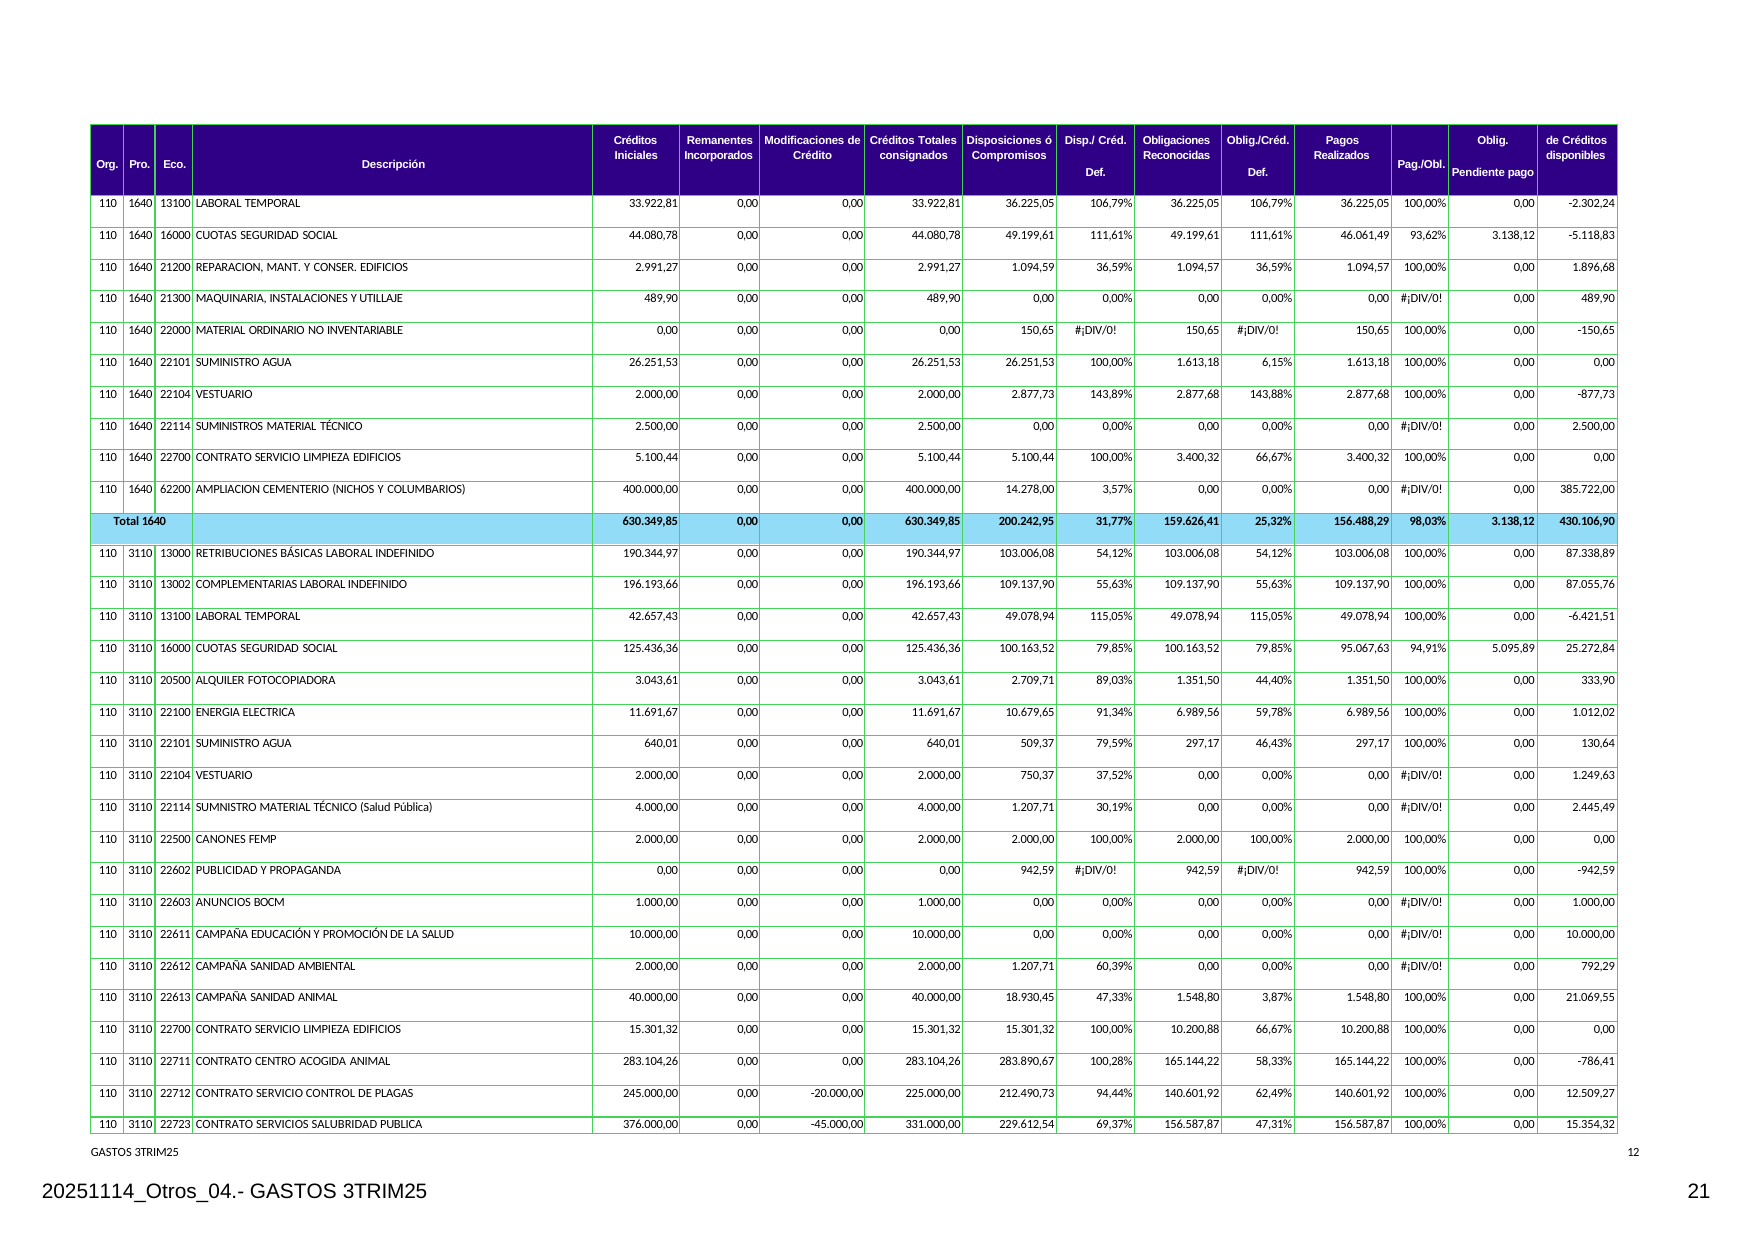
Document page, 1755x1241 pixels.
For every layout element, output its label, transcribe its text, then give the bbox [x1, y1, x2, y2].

table_cell 489,90 [865, 291, 962, 322]
table_cell 165.144,22 [1295, 1054, 1391, 1085]
table_cell 62200 [156, 482, 192, 513]
table_cell 0,00 [963, 291, 1056, 322]
table_cell 376.000,00 [593, 1118, 679, 1133]
table_cell 0,00 [680, 450, 759, 481]
table_cell 18.930,45 [963, 990, 1056, 1021]
table_cell 159.626,41 [1135, 514, 1221, 544]
table_cell 0,00% [1222, 482, 1294, 513]
table_cell 98,03% [1392, 514, 1448, 544]
table_header de Créditos disponibles [1538, 125, 1617, 195]
table_cell #¡DIV/0! [1392, 419, 1448, 449]
table_cell 0,00% [1222, 927, 1294, 958]
table_cell 1640 [124, 228, 154, 258]
table_cell 115,05% [1057, 609, 1134, 640]
table_cell 10.679,65 [963, 705, 1056, 735]
table_cell 37,52% [1057, 768, 1134, 799]
table_cell 0,00 [1449, 419, 1537, 449]
table_cell CONTRATO SERVICIO LIMPIEZA EDIFICIOS [193, 1022, 592, 1053]
table_cell 100,00% [1392, 863, 1448, 894]
table_cell 22114 [156, 800, 192, 831]
table_cell 143,89% [1057, 387, 1134, 417]
table_cell 1640 [124, 482, 154, 513]
table_cell SUMINISTRO AGUA [193, 736, 592, 767]
table_cell 46.061,49 [1295, 228, 1391, 258]
table_header Modificaciones de Crédito [760, 125, 864, 195]
table_cell 1.548,80 [1295, 990, 1391, 1021]
table_header Pagos Realizados [1295, 125, 1391, 195]
table_cell 0,00 [1295, 800, 1391, 831]
table_cell 109.137,90 [1135, 577, 1221, 608]
table_cell 58,33% [1222, 1054, 1294, 1085]
table_header Créditos Totales consignados [865, 125, 962, 195]
table_cell 140.601,92 [1295, 1086, 1391, 1116]
table_cell #¡DIV/0! [1222, 323, 1294, 354]
table_cell 110 [91, 641, 123, 672]
table_cell 0,00 [1449, 959, 1537, 989]
table_cell 2.000,00 [1295, 832, 1391, 862]
table_cell 2.000,00 [593, 832, 679, 862]
table_cell 0,00 [760, 291, 864, 322]
table_cell 0,00 [1135, 895, 1221, 926]
table_cell #¡DIV/0! [1057, 323, 1134, 354]
table_cell 1640 [124, 387, 154, 417]
table_cell CONTRATO SERVICIO LIMPIEZA EDIFICIOS [193, 450, 592, 481]
table_cell 0,00 [760, 323, 864, 354]
table_cell 2.500,00 [865, 419, 962, 449]
table_cell 22700 [156, 1022, 192, 1053]
table_cell 110 [91, 228, 123, 258]
table_cell -6.421,51 [1538, 609, 1617, 640]
table_cell 283.104,26 [593, 1054, 679, 1085]
table_cell 36.225,05 [1135, 196, 1221, 227]
table_cell 0,00 [760, 673, 864, 703]
table_cell 400.000,00 [593, 482, 679, 513]
table_cell 3.400,32 [1135, 450, 1221, 481]
table_cell 89,03% [1057, 673, 1134, 703]
table_cell 1640 [124, 355, 154, 386]
table_cell 36.225,05 [963, 196, 1056, 227]
table_cell 0,00 [1449, 895, 1537, 926]
table_cell 22611 [156, 927, 192, 958]
table_cell 22723 [156, 1118, 192, 1133]
table_cell #¡DIV/0! [1057, 863, 1134, 894]
table_cell 22101 [156, 355, 192, 386]
table_cell 100,00% [1392, 1054, 1448, 1085]
table_cell 0,00 [1449, 387, 1537, 417]
table_cell #¡DIV/0! [1392, 291, 1448, 322]
table_cell 100,00% [1057, 450, 1134, 481]
table_cell 1.207,71 [963, 800, 1056, 831]
table_cell 0,00% [1057, 927, 1134, 958]
table_cell 1640 [124, 419, 154, 449]
table_cell 100,00% [1392, 990, 1448, 1021]
table_cell 0,00 [760, 450, 864, 481]
table_cell [193, 514, 592, 544]
table_cell 792,29 [1538, 959, 1617, 989]
table_cell 110 [91, 577, 123, 608]
table_cell 0,00 [680, 355, 759, 386]
table_cell 0,00 [680, 959, 759, 989]
table_cell 1.012,02 [1538, 705, 1617, 735]
table_cell LABORAL TEMPORAL [193, 196, 592, 227]
table_cell 0,00 [680, 1086, 759, 1116]
table_header Descripción [193, 125, 592, 195]
table_cell 2.000,00 [593, 959, 679, 989]
table_cell 143,88% [1222, 387, 1294, 417]
table_cell 49.078,94 [1295, 609, 1391, 640]
table_cell 0,00% [1222, 291, 1294, 322]
table_cell 103.006,08 [1135, 546, 1221, 576]
table_cell 3110 [124, 546, 154, 576]
table_cell 0,00 [1449, 1022, 1537, 1053]
table_cell MAQUINARIA, INSTALACIONES Y UTILLAJE [193, 291, 592, 322]
table_cell 190.344,97 [865, 546, 962, 576]
table_cell 0,00 [680, 863, 759, 894]
table_cell 400.000,00 [865, 482, 962, 513]
table_cell 3.043,61 [865, 673, 962, 703]
table_cell 22712 [156, 1086, 192, 1116]
table_cell 1640 [124, 323, 154, 354]
table_cell 26.251,53 [865, 355, 962, 386]
table_cell 3110 [124, 1086, 154, 1116]
table_cell 3110 [124, 1054, 154, 1085]
table_cell 100,00% [1392, 1118, 1448, 1133]
table_cell 0,00 [1135, 800, 1221, 831]
table_cell 140.601,92 [1135, 1086, 1221, 1116]
table_cell 3110 [124, 705, 154, 735]
table_cell 225.000,00 [865, 1086, 962, 1116]
table_header Disposiciones ó Compromisos [963, 125, 1056, 195]
table_cell 110 [91, 323, 123, 354]
table_cell 3.400,32 [1295, 450, 1391, 481]
table_cell 0,00 [680, 577, 759, 608]
table_cell 110 [91, 260, 123, 290]
table_cell CAMPAÑA EDUCACIÓN Y PROMOCIÓN DE LA SALUD [193, 927, 592, 958]
table_cell 0,00 [760, 196, 864, 227]
table_cell 0,00 [760, 863, 864, 894]
table_cell 109.137,90 [1295, 577, 1391, 608]
table_cell 0,00 [680, 387, 759, 417]
table_cell 0,00 [680, 927, 759, 958]
table_cell 385.722,00 [1538, 482, 1617, 513]
table_cell 2.877,73 [963, 387, 1056, 417]
table_cell 100,00% [1392, 196, 1448, 227]
table_cell 0,00% [1057, 419, 1134, 449]
table_cell 110 [91, 450, 123, 481]
table_cell 2.500,00 [593, 419, 679, 449]
table_cell 0,00 [1295, 895, 1391, 926]
table_cell 13100 [156, 196, 192, 227]
table_cell 0,00 [593, 323, 679, 354]
table_cell 2.877,68 [1295, 387, 1391, 417]
table_cell 0,00 [680, 514, 759, 544]
table_cell 106,79% [1057, 196, 1134, 227]
table_cell 3110 [124, 609, 154, 640]
table_cell 12.509,27 [1538, 1086, 1617, 1116]
table_cell 0,00 [760, 800, 864, 831]
table_cell 942,59 [1135, 863, 1221, 894]
table_cell 196.193,66 [865, 577, 962, 608]
table_cell 36,59% [1057, 260, 1134, 290]
table_cell 10.000,00 [865, 927, 962, 958]
table_cell 110 [91, 291, 123, 322]
table_cell 245.000,00 [593, 1086, 679, 1116]
table_cell CONTRATO SERVICIOS SALUBRIDAD PUBLICA [193, 1118, 592, 1133]
table_cell 0,00 [680, 1022, 759, 1053]
table_cell 87.338,89 [1538, 546, 1617, 576]
table_cell 13002 [156, 577, 192, 608]
table_cell 93,62% [1392, 228, 1448, 258]
table_header Oblig. Pendiente pago [1449, 125, 1537, 195]
table_cell 0,00 [1295, 959, 1391, 989]
table_cell 0,00 [680, 1054, 759, 1085]
table_cell 3110 [124, 990, 154, 1021]
table_cell 22613 [156, 990, 192, 1021]
table_cell 0,00 [760, 482, 864, 513]
table_cell 0,00 [1449, 609, 1537, 640]
table_cell 54,12% [1222, 546, 1294, 576]
table_cell REPARACION, MANT. Y CONSER. EDIFICIOS [193, 260, 592, 290]
table_cell 33.922,81 [593, 196, 679, 227]
table_cell 0,00 [1449, 1086, 1537, 1116]
table_cell 0,00 [680, 705, 759, 735]
table_cell 22114 [156, 419, 192, 449]
table_cell 110 [91, 482, 123, 513]
table_header Disp./ Créd. Def. [1057, 125, 1134, 195]
table_cell 0,00 [760, 260, 864, 290]
table_cell 55,63% [1222, 577, 1294, 608]
table_cell 110 [91, 863, 123, 894]
table_cell ENERGIA ELECTRICA [193, 705, 592, 735]
table_cell 55,63% [1057, 577, 1134, 608]
table_cell 0,00 [760, 514, 864, 544]
table_cell 0,00% [1222, 768, 1294, 799]
table_cell 190.344,97 [593, 546, 679, 576]
table_cell 489,90 [1538, 291, 1617, 322]
table_cell 31,77% [1057, 514, 1134, 544]
table_cell 0,00 [1295, 768, 1391, 799]
table_cell 22612 [156, 959, 192, 989]
table_cell 156.488,29 [1295, 514, 1391, 544]
table_cell SUMINISTROS MATERIAL TÉCNICO [193, 419, 592, 449]
table_cell 0,00 [963, 895, 1056, 926]
table_cell 16000 [156, 228, 192, 258]
table_cell 79,85% [1057, 641, 1134, 672]
table_cell 2.991,27 [865, 260, 962, 290]
table_header Obligaciones Reconocidas [1135, 125, 1221, 195]
table_cell 110 [91, 419, 123, 449]
table_cell 100,00% [1392, 832, 1448, 862]
table_cell CONTRATO CENTRO ACOGIDA ANIMAL [193, 1054, 592, 1085]
table_cell 150,65 [1135, 323, 1221, 354]
table_cell -877,73 [1538, 387, 1617, 417]
table_cell 110 [91, 1086, 123, 1116]
table_cell 100,00% [1392, 673, 1448, 703]
table_cell 110 [91, 1118, 123, 1133]
table_cell -942,59 [1538, 863, 1617, 894]
table_cell 0,00 [865, 323, 962, 354]
table_cell 0,00 [1295, 482, 1391, 513]
table_cell 297,17 [1295, 736, 1391, 767]
table_header Org. [91, 125, 123, 195]
table_cell 0,00 [1449, 800, 1537, 831]
table_cell 49.078,94 [1135, 609, 1221, 640]
table_cell 2.000,00 [865, 387, 962, 417]
table_cell -150,65 [1538, 323, 1617, 354]
table_cell 100,28% [1057, 1054, 1134, 1085]
table_cell 0,00 [680, 990, 759, 1021]
table_cell 3110 [124, 800, 154, 831]
table_cell 0,00 [1449, 1118, 1537, 1133]
table_cell 26.251,53 [593, 355, 679, 386]
table_cell 103.006,08 [1295, 546, 1391, 576]
table_cell CONTRATO SERVICIO CONTROL DE PLAGAS [193, 1086, 592, 1116]
table_cell -786,41 [1538, 1054, 1617, 1085]
table_cell 42.657,43 [865, 609, 962, 640]
table_cell 1.249,63 [1538, 768, 1617, 799]
table_cell MATERIAL ORDINARIO NO INVENTARIABLE [193, 323, 592, 354]
table_cell 110 [91, 1054, 123, 1085]
table_cell 62,49% [1222, 1086, 1294, 1116]
table_cell 110 [91, 705, 123, 735]
table_cell 47,33% [1057, 990, 1134, 1021]
table_cell 1640 [124, 450, 154, 481]
table_cell 100,00% [1057, 1022, 1134, 1053]
table_cell 95.067,63 [1295, 641, 1391, 672]
table_cell 2.709,71 [963, 673, 1056, 703]
table_cell 110 [91, 196, 123, 227]
table_cell 489,90 [593, 291, 679, 322]
table_cell #¡DIV/0! [1392, 768, 1448, 799]
table_cell 3110 [124, 673, 154, 703]
table_cell 42.657,43 [593, 609, 679, 640]
table_cell 3110 [124, 832, 154, 862]
table_cell 15.301,32 [963, 1022, 1056, 1053]
table_cell 3.043,61 [593, 673, 679, 703]
table_cell 0,00 [1449, 355, 1537, 386]
table_cell 229.612,54 [963, 1118, 1056, 1133]
table_cell 0,00 [1135, 291, 1221, 322]
table_cell 0,00 [680, 895, 759, 926]
table_cell 283.890,67 [963, 1054, 1056, 1085]
table_cell 283.104,26 [865, 1054, 962, 1085]
table_cell 10.200,88 [1295, 1022, 1391, 1053]
table_cell 640,01 [593, 736, 679, 767]
table_cell 1640 [124, 260, 154, 290]
table_cell 3110 [124, 768, 154, 799]
table_cell 10.000,00 [593, 927, 679, 958]
table_cell 94,44% [1057, 1086, 1134, 1116]
table_cell 430.106,90 [1538, 514, 1617, 544]
table_cell 3.138,12 [1449, 228, 1537, 258]
table_cell 110 [91, 959, 123, 989]
table_cell 110 [91, 736, 123, 767]
table_cell 69,37% [1057, 1118, 1134, 1133]
table_cell SUMNISTRO MATERIAL TÉCNICO (Salud Pública) [193, 800, 592, 831]
table_cell 110 [91, 768, 123, 799]
table_cell 3110 [124, 1022, 154, 1053]
table_cell 109.137,90 [963, 577, 1056, 608]
table_cell 100,00% [1392, 736, 1448, 767]
table_cell 2.000,00 [865, 768, 962, 799]
table_cell 22104 [156, 768, 192, 799]
table_cell 59,78% [1222, 705, 1294, 735]
table_cell 10.000,00 [1538, 927, 1617, 958]
table_cell 130,64 [1538, 736, 1617, 767]
table_cell 3110 [124, 959, 154, 989]
table_cell 1640 [124, 196, 154, 227]
table_cell 1.613,18 [1295, 355, 1391, 386]
table_cell 44.080,78 [865, 228, 962, 258]
table_cell 0,00 [680, 768, 759, 799]
table_cell -5.118,83 [1538, 228, 1617, 258]
table_cell 3110 [124, 577, 154, 608]
table_cell 0,00 [1449, 546, 1537, 576]
table_cell 3110 [124, 895, 154, 926]
table_cell 13100 [156, 609, 192, 640]
table_cell 5.100,44 [963, 450, 1056, 481]
table_cell 0,00 [680, 736, 759, 767]
table_cell 125.436,36 [593, 641, 679, 672]
table_cell 0,00 [680, 482, 759, 513]
table_cell 0,00 [1449, 577, 1537, 608]
table_cell 1.548,80 [1135, 990, 1221, 1021]
table_cell 2.000,00 [1135, 832, 1221, 862]
table_cell 100,00% [1392, 1022, 1448, 1053]
table_cell 156.587,87 [1295, 1118, 1391, 1133]
table_cell 110 [91, 990, 123, 1021]
table_cell 22101 [156, 736, 192, 767]
table_cell RETRIBUCIONES BÁSICAS LABORAL INDEFINIDO [193, 546, 592, 576]
table_cell 0,00 [680, 260, 759, 290]
table_header Créditos Iniciales [593, 125, 679, 195]
table_cell 46,43% [1222, 736, 1294, 767]
table_cell 0,00 [1449, 323, 1537, 354]
table_cell 1.613,18 [1135, 355, 1221, 386]
table_cell 0,00 [680, 800, 759, 831]
table_cell 36,59% [1222, 260, 1294, 290]
table_cell 156.587,87 [1135, 1118, 1221, 1133]
table_cell 25,32% [1222, 514, 1294, 544]
table_cell 110 [91, 355, 123, 386]
table_cell 2.500,00 [1538, 419, 1617, 449]
table_cell 3110 [124, 1118, 154, 1133]
table_cell 11.691,67 [865, 705, 962, 735]
table_cell VESTUARIO [193, 387, 592, 417]
table_cell 0,00 [760, 895, 864, 926]
table_cell 2.445,49 [1538, 800, 1617, 831]
table_cell 100,00% [1057, 832, 1134, 862]
table_cell 0,00 [760, 1022, 864, 1053]
table_cell 3110 [124, 863, 154, 894]
table_cell 13000 [156, 546, 192, 576]
table_cell 54,12% [1057, 546, 1134, 576]
table_cell 0,00 [1449, 1054, 1537, 1085]
table_cell 333,90 [1538, 673, 1617, 703]
table_cell 21300 [156, 291, 192, 322]
table_cell #¡DIV/0! [1222, 863, 1294, 894]
table_cell 0,00 [760, 641, 864, 672]
table_cell 110 [91, 1022, 123, 1053]
table_cell 110 [91, 832, 123, 862]
table_cell ANUNCIOS BOCM [193, 895, 592, 926]
table_cell 14.278,00 [963, 482, 1056, 513]
table_cell 0,00 [1295, 291, 1391, 322]
table_cell 22700 [156, 450, 192, 481]
table_cell CANONES FEMP [193, 832, 592, 862]
table_cell 630.349,85 [865, 514, 962, 544]
table_cell 0,00 [760, 1054, 864, 1085]
table_cell 15.301,32 [593, 1022, 679, 1053]
table_cell 100,00% [1392, 705, 1448, 735]
table_cell 5.095,89 [1449, 641, 1537, 672]
table_cell 40.000,00 [865, 990, 962, 1021]
table_cell 110 [91, 800, 123, 831]
table_cell 1.094,57 [1135, 260, 1221, 290]
table_cell 110 [91, 387, 123, 417]
table_cell 110 [91, 895, 123, 926]
table_cell 21.069,55 [1538, 990, 1617, 1021]
table_cell 0,00 [1295, 927, 1391, 958]
table_cell 0,00 [1538, 355, 1617, 386]
table_cell 165.144,22 [1135, 1054, 1221, 1085]
table_cell 60,39% [1057, 959, 1134, 989]
table_cell #¡DIV/0! [1392, 800, 1448, 831]
table_cell 6.989,56 [1295, 705, 1391, 735]
table_cell 47,31% [1222, 1118, 1294, 1133]
table_cell 110 [91, 673, 123, 703]
table_cell 11.691,67 [593, 705, 679, 735]
table_cell 1.896,68 [1538, 260, 1617, 290]
table_cell 0,00 [760, 546, 864, 576]
table_cell 100,00% [1392, 577, 1448, 608]
table_header Pro. [124, 125, 154, 195]
table_cell 2.000,00 [865, 832, 962, 862]
table_cell VESTUARIO [193, 768, 592, 799]
table_cell 0,00 [1449, 291, 1537, 322]
table_cell 103.006,08 [963, 546, 1056, 576]
table_cell 3110 [124, 927, 154, 958]
table_header Eco. [156, 125, 192, 195]
table_cell CAMPAÑA SANIDAD AMBIENTAL [193, 959, 592, 989]
table_cell 0,00 [1538, 450, 1617, 481]
table_cell 0,00 [680, 1118, 759, 1133]
table_cell 212.490,73 [963, 1086, 1056, 1116]
table_cell 0,00 [1135, 959, 1221, 989]
table_cell 5.100,44 [593, 450, 679, 481]
table_cell 3.138,12 [1449, 514, 1537, 544]
table_cell 0,00 [680, 419, 759, 449]
table_cell 0,00 [1135, 482, 1221, 513]
table_cell 3110 [124, 736, 154, 767]
table_cell 0,00 [680, 323, 759, 354]
table_cell 40.000,00 [593, 990, 679, 1021]
table_cell -20.000,00 [760, 1086, 864, 1116]
table_cell 22000 [156, 323, 192, 354]
table_cell 0,00 [1449, 863, 1537, 894]
table_cell 0,00 [760, 927, 864, 958]
table_cell CUOTAS SEGURIDAD SOCIAL [193, 641, 592, 672]
table_cell 44,40% [1222, 673, 1294, 703]
table_cell 26.251,53 [963, 355, 1056, 386]
table_cell 0,00 [1449, 736, 1537, 767]
table_cell LABORAL TEMPORAL [193, 609, 592, 640]
table_cell 0,00 [1449, 768, 1537, 799]
table_cell 0,00 [760, 609, 864, 640]
table_cell 2.000,00 [865, 959, 962, 989]
table_cell #¡DIV/0! [1392, 959, 1448, 989]
table_cell 6.989,56 [1135, 705, 1221, 735]
table_cell 297,17 [1135, 736, 1221, 767]
table_cell 0,00 [680, 291, 759, 322]
table_cell 2.000,00 [593, 387, 679, 417]
table_cell 1.207,71 [963, 959, 1056, 989]
table_cell 0,00 [680, 832, 759, 862]
table_cell 0,00 [593, 863, 679, 894]
table_cell 25.272,84 [1538, 641, 1617, 672]
table_cell 0,00 [760, 768, 864, 799]
table_cell 200.242,95 [963, 514, 1056, 544]
table_cell 21200 [156, 260, 192, 290]
table_cell 0,00 [1449, 482, 1537, 513]
table_cell 0,00 [680, 641, 759, 672]
table_cell 94,91% [1392, 641, 1448, 672]
table_cell 150,65 [963, 323, 1056, 354]
table_cell 100,00% [1392, 546, 1448, 576]
table_cell 331.000,00 [865, 1118, 962, 1133]
table_cell 942,59 [1295, 863, 1391, 894]
table_cell 100.163,52 [1135, 641, 1221, 672]
table_cell 0,00 [1135, 927, 1221, 958]
table_cell 0,00 [680, 196, 759, 227]
table_cell 111,61% [1057, 228, 1134, 258]
table_header Pag./Obl. [1392, 125, 1448, 195]
table_cell 0,00 [1449, 990, 1537, 1021]
table_cell 0,00% [1057, 895, 1134, 926]
table_cell 100,00% [1392, 355, 1448, 386]
table_cell 750,37 [963, 768, 1056, 799]
table_cell 100,00% [1222, 832, 1294, 862]
table_cell 33.922,81 [865, 196, 962, 227]
table_header Oblig./Créd. Def. [1222, 125, 1294, 195]
table_cell 20500 [156, 673, 192, 703]
table_cell 125.436,36 [865, 641, 962, 672]
table_cell AMPLIACION CEMENTERIO (NICHOS Y COLUMBARIOS) [193, 482, 592, 513]
table_cell 0,00 [760, 832, 864, 862]
table_cell 0,00 [1538, 832, 1617, 862]
table_cell 44.080,78 [593, 228, 679, 258]
table_cell 150,65 [1295, 323, 1391, 354]
table_cell 0,00% [1057, 291, 1134, 322]
table_cell 0,00 [1295, 419, 1391, 449]
table_cell 6,15% [1222, 355, 1294, 386]
table_cell 0,00 [680, 673, 759, 703]
table_cell 4.000,00 [865, 800, 962, 831]
table_cell 0,00 [760, 419, 864, 449]
table_cell 87.055,76 [1538, 577, 1617, 608]
table_cell 196.193,66 [593, 577, 679, 608]
table_cell 0,00 [1449, 673, 1537, 703]
table_cell 3,87% [1222, 990, 1294, 1021]
table_cell 5.100,44 [865, 450, 962, 481]
table_cell 110 [91, 927, 123, 958]
table_cell 0,00 [760, 736, 864, 767]
table_cell 942,59 [963, 863, 1056, 894]
table_cell 49.199,61 [1135, 228, 1221, 258]
table_cell 0,00 [760, 959, 864, 989]
table_cell 0,00% [1222, 419, 1294, 449]
table_cell 15.301,32 [865, 1022, 962, 1053]
table_cell 1.351,50 [1135, 673, 1221, 703]
table_cell 91,34% [1057, 705, 1134, 735]
table_cell 22500 [156, 832, 192, 862]
table_cell 1.000,00 [1538, 895, 1617, 926]
table_cell 36.225,05 [1295, 196, 1391, 227]
table_cell 100,00% [1392, 609, 1448, 640]
table_cell 2.000,00 [593, 768, 679, 799]
table_cell 66,67% [1222, 450, 1294, 481]
table_cell 0,00 [1449, 260, 1537, 290]
table_cell #¡DIV/0! [1392, 482, 1448, 513]
table_cell 0,00 [1449, 450, 1537, 481]
table_cell 0,00 [760, 990, 864, 1021]
table_cell 15.354,32 [1538, 1118, 1617, 1133]
table_cell 4.000,00 [593, 800, 679, 831]
table_cell PUBLICIDAD Y PROPAGANDA [193, 863, 592, 894]
table_cell COMPLEMENTARIAS LABORAL INDEFINIDO [193, 577, 592, 608]
table_cell 0,00 [680, 609, 759, 640]
table_cell -2.302,24 [1538, 196, 1617, 227]
table_cell #¡DIV/0! [1392, 895, 1448, 926]
table_cell 2.000,00 [963, 832, 1056, 862]
table_cell 1.351,50 [1295, 673, 1391, 703]
table_cell 49.078,94 [963, 609, 1056, 640]
table_cell 0,00 [1135, 419, 1221, 449]
table_cell 22602 [156, 863, 192, 894]
table_cell -45.000,00 [760, 1118, 864, 1133]
table_cell 100,00% [1392, 387, 1448, 417]
table_cell 2.877,68 [1135, 387, 1221, 417]
table_cell Total 1640 [91, 514, 192, 544]
table_cell SUMINISTRO AGUA [193, 355, 592, 386]
table_cell 100,00% [1392, 260, 1448, 290]
table_cell 22711 [156, 1054, 192, 1085]
table_cell 66,67% [1222, 1022, 1294, 1053]
table_cell 0,00 [1449, 705, 1537, 735]
table_cell 30,19% [1057, 800, 1134, 831]
table_cell CUOTAS SEGURIDAD SOCIAL [193, 228, 592, 258]
table_cell 0,00 [1449, 927, 1537, 958]
table_cell 106,79% [1222, 196, 1294, 227]
table_cell 0,00 [1449, 196, 1537, 227]
table_cell 0,00 [680, 228, 759, 258]
table_cell 100,00% [1392, 1086, 1448, 1116]
table_cell 79,85% [1222, 641, 1294, 672]
table_cell 0,00 [1449, 832, 1537, 862]
table_cell 0,00% [1222, 895, 1294, 926]
table_cell 3,57% [1057, 482, 1134, 513]
table_cell 0,00% [1222, 959, 1294, 989]
table_cell 100,00% [1392, 450, 1448, 481]
table_cell 1.094,59 [963, 260, 1056, 290]
table_cell 0,00 [760, 387, 864, 417]
table_cell ALQUILER FOTOCOPIADORA [193, 673, 592, 703]
table_cell 110 [91, 546, 123, 576]
table_cell 3110 [124, 641, 154, 672]
table_cell 1640 [124, 291, 154, 322]
table_cell 0,00 [963, 419, 1056, 449]
table_cell 110 [91, 609, 123, 640]
table_cell 0,00 [760, 577, 864, 608]
table_cell #¡DIV/0! [1392, 927, 1448, 958]
table_cell 640,01 [865, 736, 962, 767]
table_cell 10.200,88 [1135, 1022, 1221, 1053]
table_cell 22104 [156, 387, 192, 417]
table_cell 0,00 [1538, 1022, 1617, 1053]
table_cell 2.991,27 [593, 260, 679, 290]
table_cell 100,00% [1057, 355, 1134, 386]
table_cell 0,00% [1222, 800, 1294, 831]
table_cell 509,37 [963, 736, 1056, 767]
table_cell 22603 [156, 895, 192, 926]
table_cell 0,00 [760, 705, 864, 735]
table_cell 0,00 [1135, 768, 1221, 799]
table_cell 0,00 [760, 355, 864, 386]
table_cell 0,00 [760, 228, 864, 258]
table_cell 1.094,57 [1295, 260, 1391, 290]
table_cell 0,00 [680, 546, 759, 576]
table_cell 22100 [156, 705, 192, 735]
table_cell 115,05% [1222, 609, 1294, 640]
table_cell 1.000,00 [865, 895, 962, 926]
table_cell 100,00% [1392, 323, 1448, 354]
table_cell 111,61% [1222, 228, 1294, 258]
table_cell 49.199,61 [963, 228, 1056, 258]
table_cell 0,00 [865, 863, 962, 894]
table_header Remanentes Incorporados [680, 125, 759, 195]
table_cell CAMPAÑA SANIDAD ANIMAL [193, 990, 592, 1021]
table_cell 630.349,85 [593, 514, 679, 544]
table_cell 1.000,00 [593, 895, 679, 926]
table_cell 0,00 [963, 927, 1056, 958]
table_cell 100.163,52 [963, 641, 1056, 672]
table_cell 79,59% [1057, 736, 1134, 767]
table_cell 16000 [156, 641, 192, 672]
